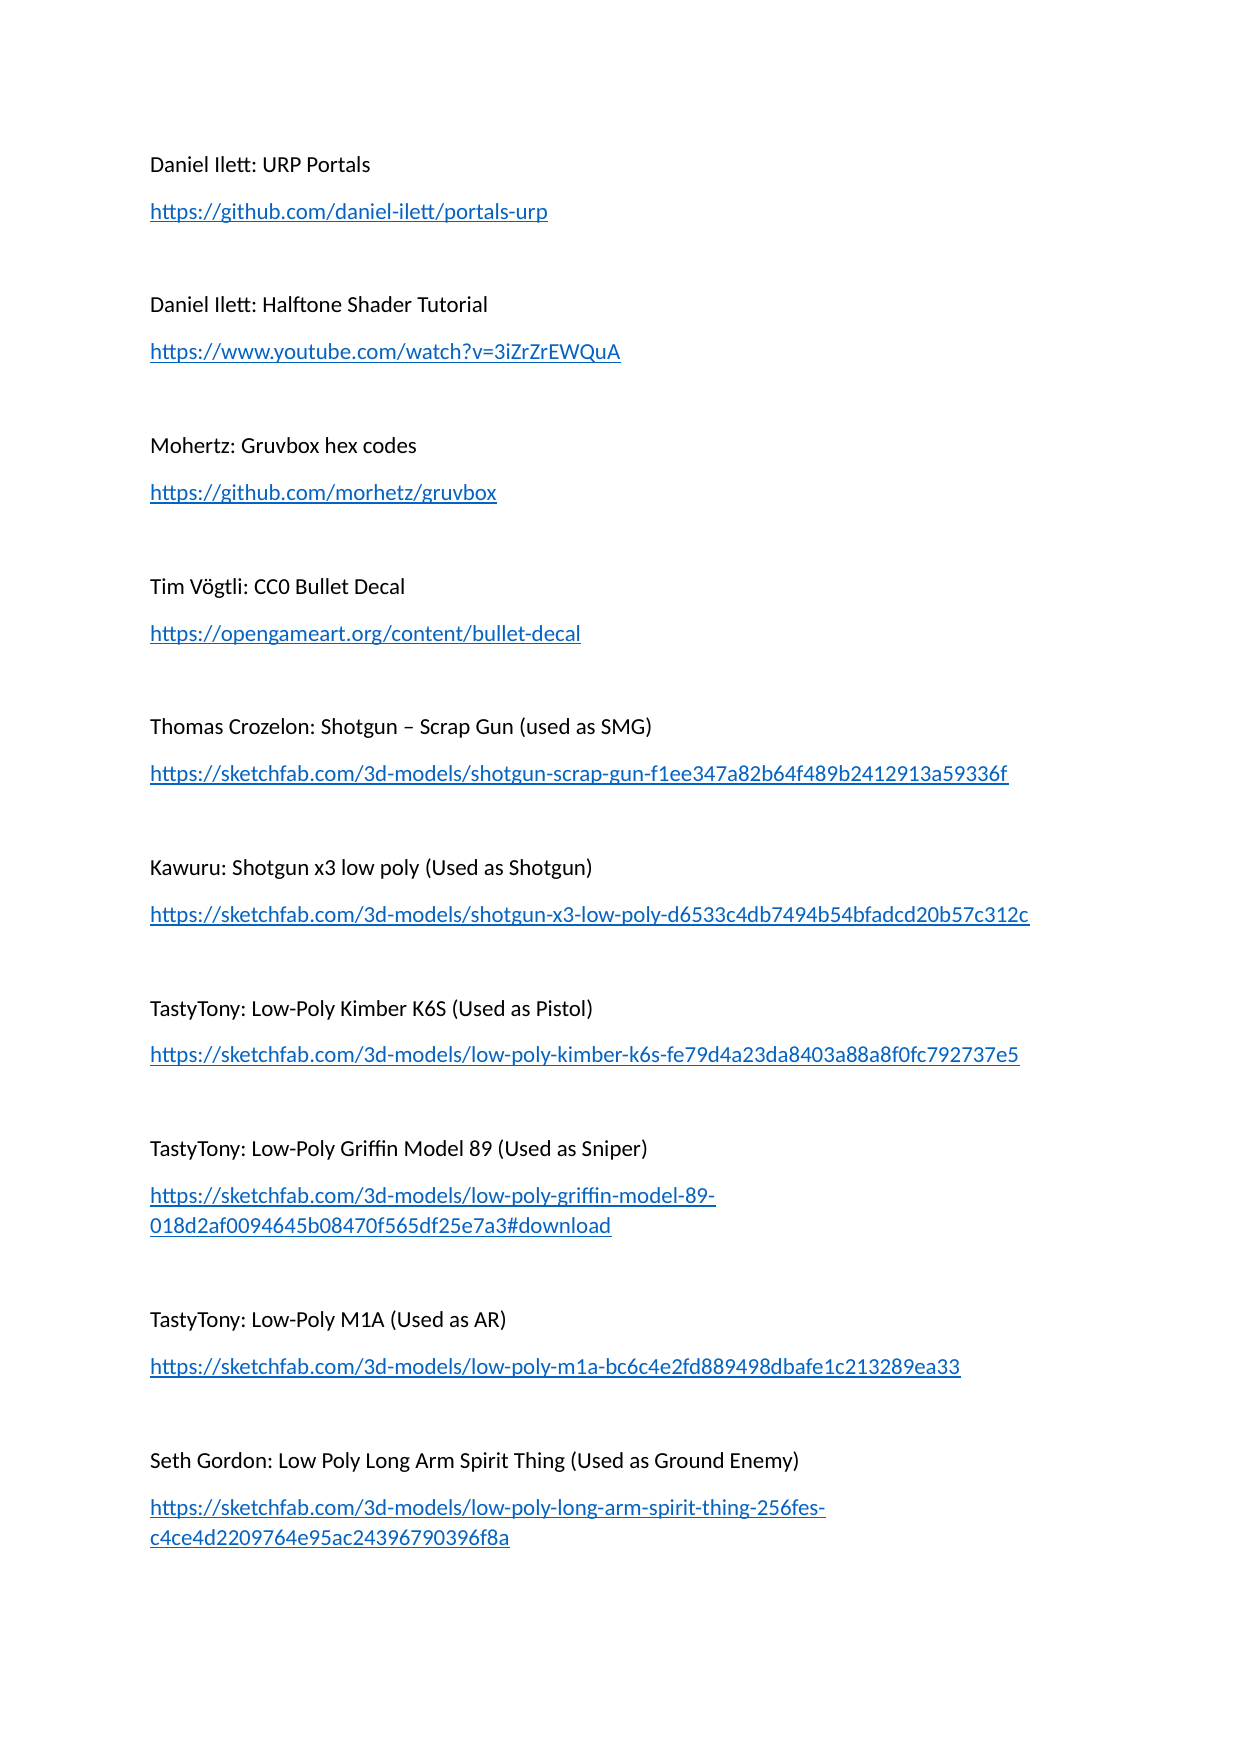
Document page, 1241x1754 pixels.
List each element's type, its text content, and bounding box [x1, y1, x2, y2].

text Seth Gordon: Low Poly Long Arm Spirit Thing (Used as Ground Enemy) [150, 1446, 1090, 1474]
text https://sketchfab.com/3d-models/low-poly-kimber-k6s-fe79d4a23da8403a88a8f0fc792737e5 [150, 1041, 1090, 1069]
text TastyTony: Low-Poly Kimber K6S (Used as Pistol) [150, 994, 1090, 1022]
text https://github.com/daniel-ilett/portals-urp [150, 197, 1090, 225]
text https://sketchfab.com/3d-models/low-poly-long-arm-spirit-thing-256fes-c4ce4d2209764e95ac24396790396f8a [150, 1493, 1090, 1551]
text https://sketchfab.com/3d-models/shotgun-scrap-gun-f1ee347a82b64f489b2412913a59336f [150, 759, 1090, 787]
text Kawuru: Shotgun x3 low poly (Used as Shotgun) [150, 853, 1090, 881]
text https://sketchfab.com/3d-models/low-poly-griffin-model-89-018d2af0094645b08470f565df25e7a3#download [150, 1181, 1090, 1239]
text TastyTony: Low-Poly Griffin Model 89 (Used as Sniper) [150, 1134, 1090, 1162]
text TastyTony: Low-Poly M1A (Used as AR) [150, 1305, 1090, 1333]
text https://sketchfab.com/3d-models/low-poly-m1a-bc6c4e2fd889498dbafe1c213289ea33 [150, 1352, 1090, 1380]
text https://www.youtube.com/watch?v=3iZrZrEWQuA [150, 337, 1090, 366]
text Mohertz: Gruvbox hex codes [150, 431, 1090, 459]
text https://sketchfab.com/3d-models/shotgun-x3-low-poly-d6533c4db7494b54bfadcd20b57c312c [150, 900, 1090, 928]
text Tim Vögtli: CC0 Bullet Decal [150, 572, 1090, 600]
text Daniel Ilett: URP Portals [150, 150, 1090, 178]
text https://opengameart.org/content/bullet-decal [150, 619, 1090, 647]
text Thomas Crozelon: Shotgun – Scrap Gun (used as SMG) [150, 712, 1090, 741]
text Daniel Ilett: Halftone Shader Tutorial [150, 291, 1090, 319]
text https://github.com/morhetz/gruvbox [150, 478, 1090, 506]
